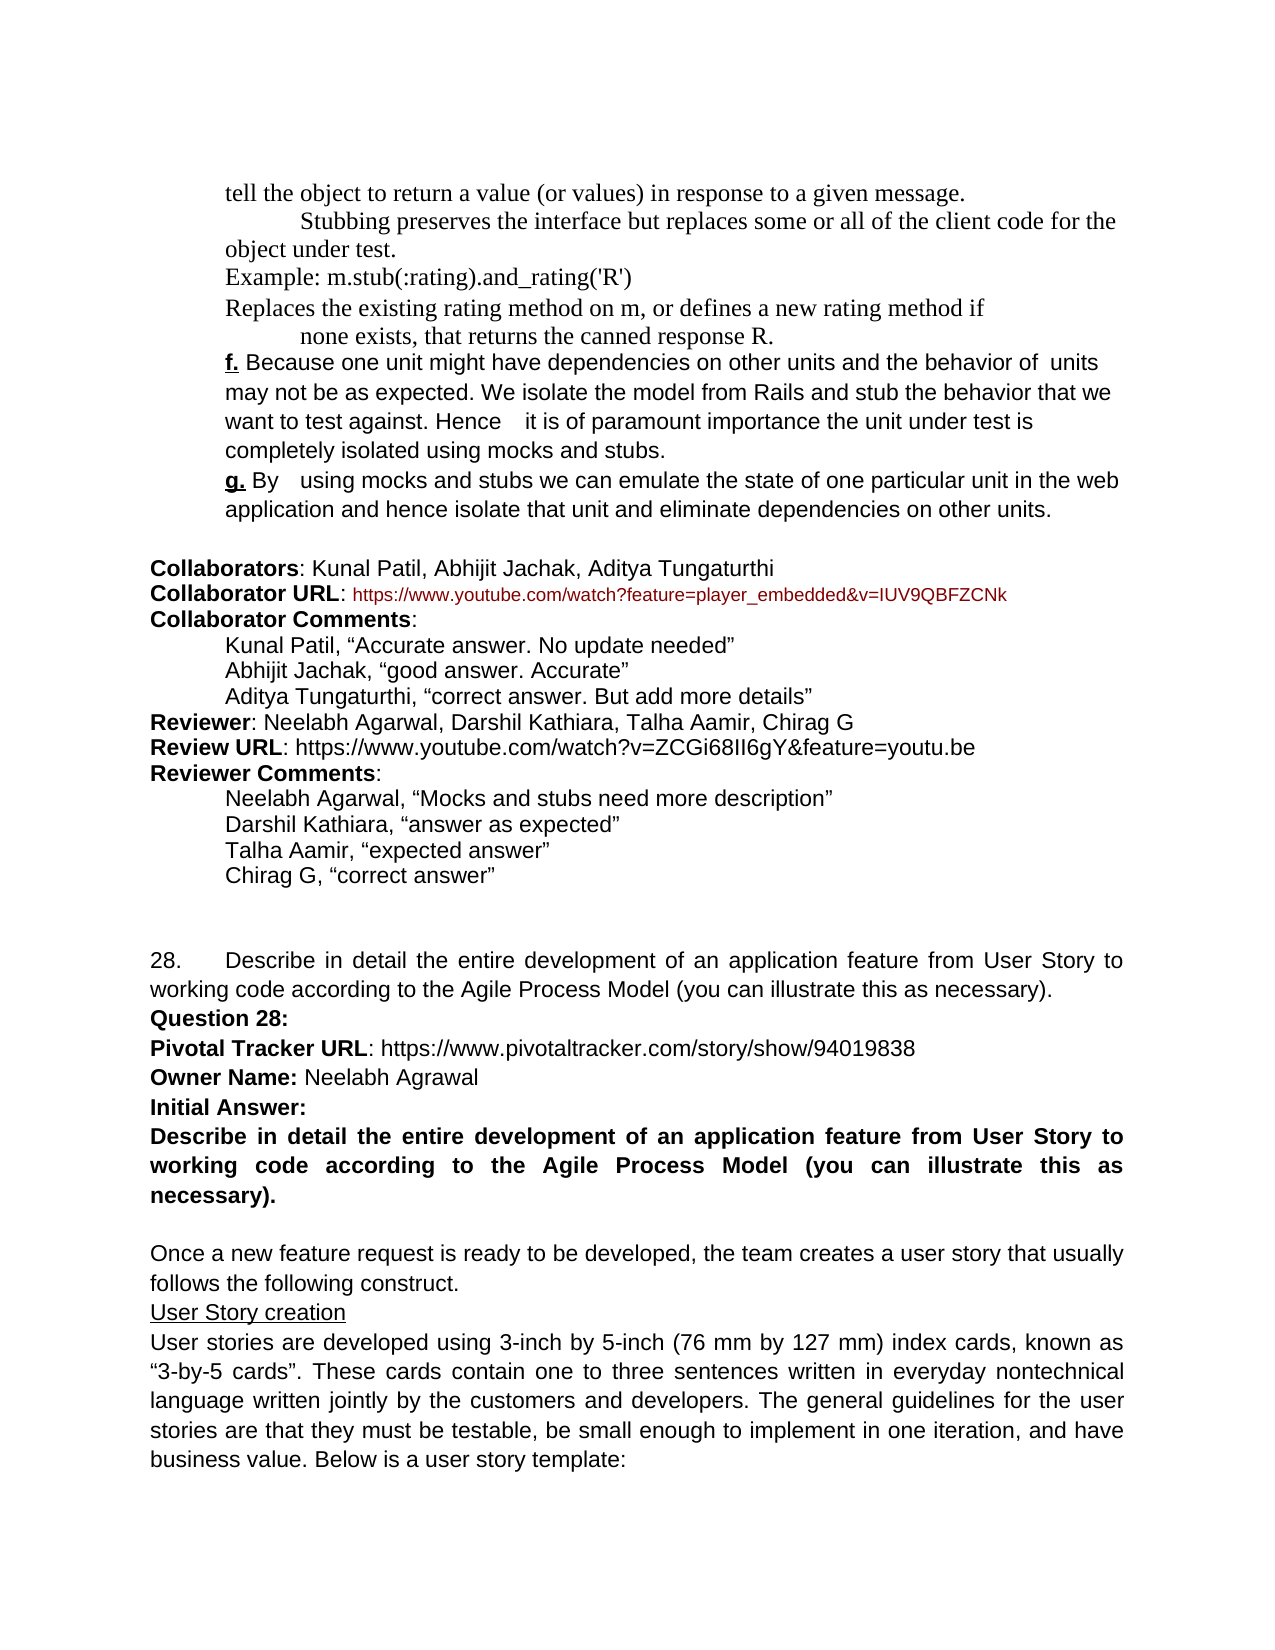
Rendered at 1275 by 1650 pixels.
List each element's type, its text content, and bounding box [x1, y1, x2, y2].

text Neelabh Agarwal, “Mocks and stubs need more description” [150, 786, 1125, 812]
text Abhijit Jachak, “good answer. Accurate” [150, 658, 1125, 683]
text g. By using mocks and stubs we can emulate the state of one particular unit in the web application and hence isolate that unit and eliminate dependencies on other units. [225, 467, 1125, 522]
text Chirag G, “correct answer” [150, 863, 1125, 888]
text Collaborator Comments: [150, 607, 1125, 632]
text f. Because one unit might have dependencies on other units and the behavior of units may not be as expected. We isolate the model from Rails and stub the behavior that we want to test against. Hence it is of paramount importance the unit under test is completely isolated using mocks and stubs. [225, 350, 1125, 463]
text 28. Describe in detail the entire development of an application feature from User Story to working code according to the Agile Process Model (you can illustrate this as necessary). [150, 947, 1125, 1002]
text Initial Answer: [150, 1094, 1125, 1120]
text Review URL: https://www.youtube.com/watch?v=ZCGi68II6gY&feature=youtu.be [150, 735, 1125, 760]
text Replaces the existing rating method on m, or defines a new rating method if none exists, that returns the canned response R. [225, 294, 1125, 350]
text Example: m.stub(:rating).and_rating('R') [225, 263, 1125, 290]
text Once a new feature request is ready to be developed, the team creates a user story that usually follows the following construct. [150, 1241, 1125, 1296]
text Collaborator URL: https://www.youtube.com/watch?feature=player_embedded&v=IUV9QBFZCNk [150, 581, 1125, 607]
text tell the object to return a value (or values) in response to a given message. Stubbing preserves the interface but replaces some or all of the client code for the object under test. [225, 179, 1125, 263]
text Darshil Kathiara, “answer as expected” [150, 812, 1125, 837]
text Reviewer Comments: [150, 760, 1125, 786]
text Describe in detail the entire development of an application feature from User Story to working code according to the Agile Process Model (you can illustrate this as necessary). [150, 1123, 1125, 1208]
text Talha Aamir, “expected answer” [150, 837, 1125, 863]
text Reviewer: Neelabh Agarwal, Darshil Kathiara, Talha Aamir, Chirag G [150, 709, 1125, 735]
text Kunal Patil, “Accurate answer. No update needed” [150, 632, 1125, 658]
text Question 28: [150, 1006, 1125, 1032]
text Owner Name: Neelabh Agrawal [150, 1065, 1125, 1090]
text Collaborators: Kunal Patil, Abhijit Jachak, Aditya Tungaturthi [150, 555, 1125, 581]
text Pivotal Tracker URL: https://www.pivotaltracker.com/story/show/94019838 [150, 1035, 1125, 1061]
text User Story creation [150, 1300, 1125, 1325]
text User stories are developed using 3-inch by 5-inch (76 mm by 127 mm) index cards, known as “3-by-5 cards”. These cards contain one to three sentences written in everyday nontechnical language written jointly by the customers and developers. The general guidelines for the user stories are that they must be testable, be small enough to implement in one iteration, and have business value. Below is a user story template: [150, 1329, 1125, 1472]
text Aditya Tungaturthi, “correct answer. But add more details” [150, 683, 1125, 709]
